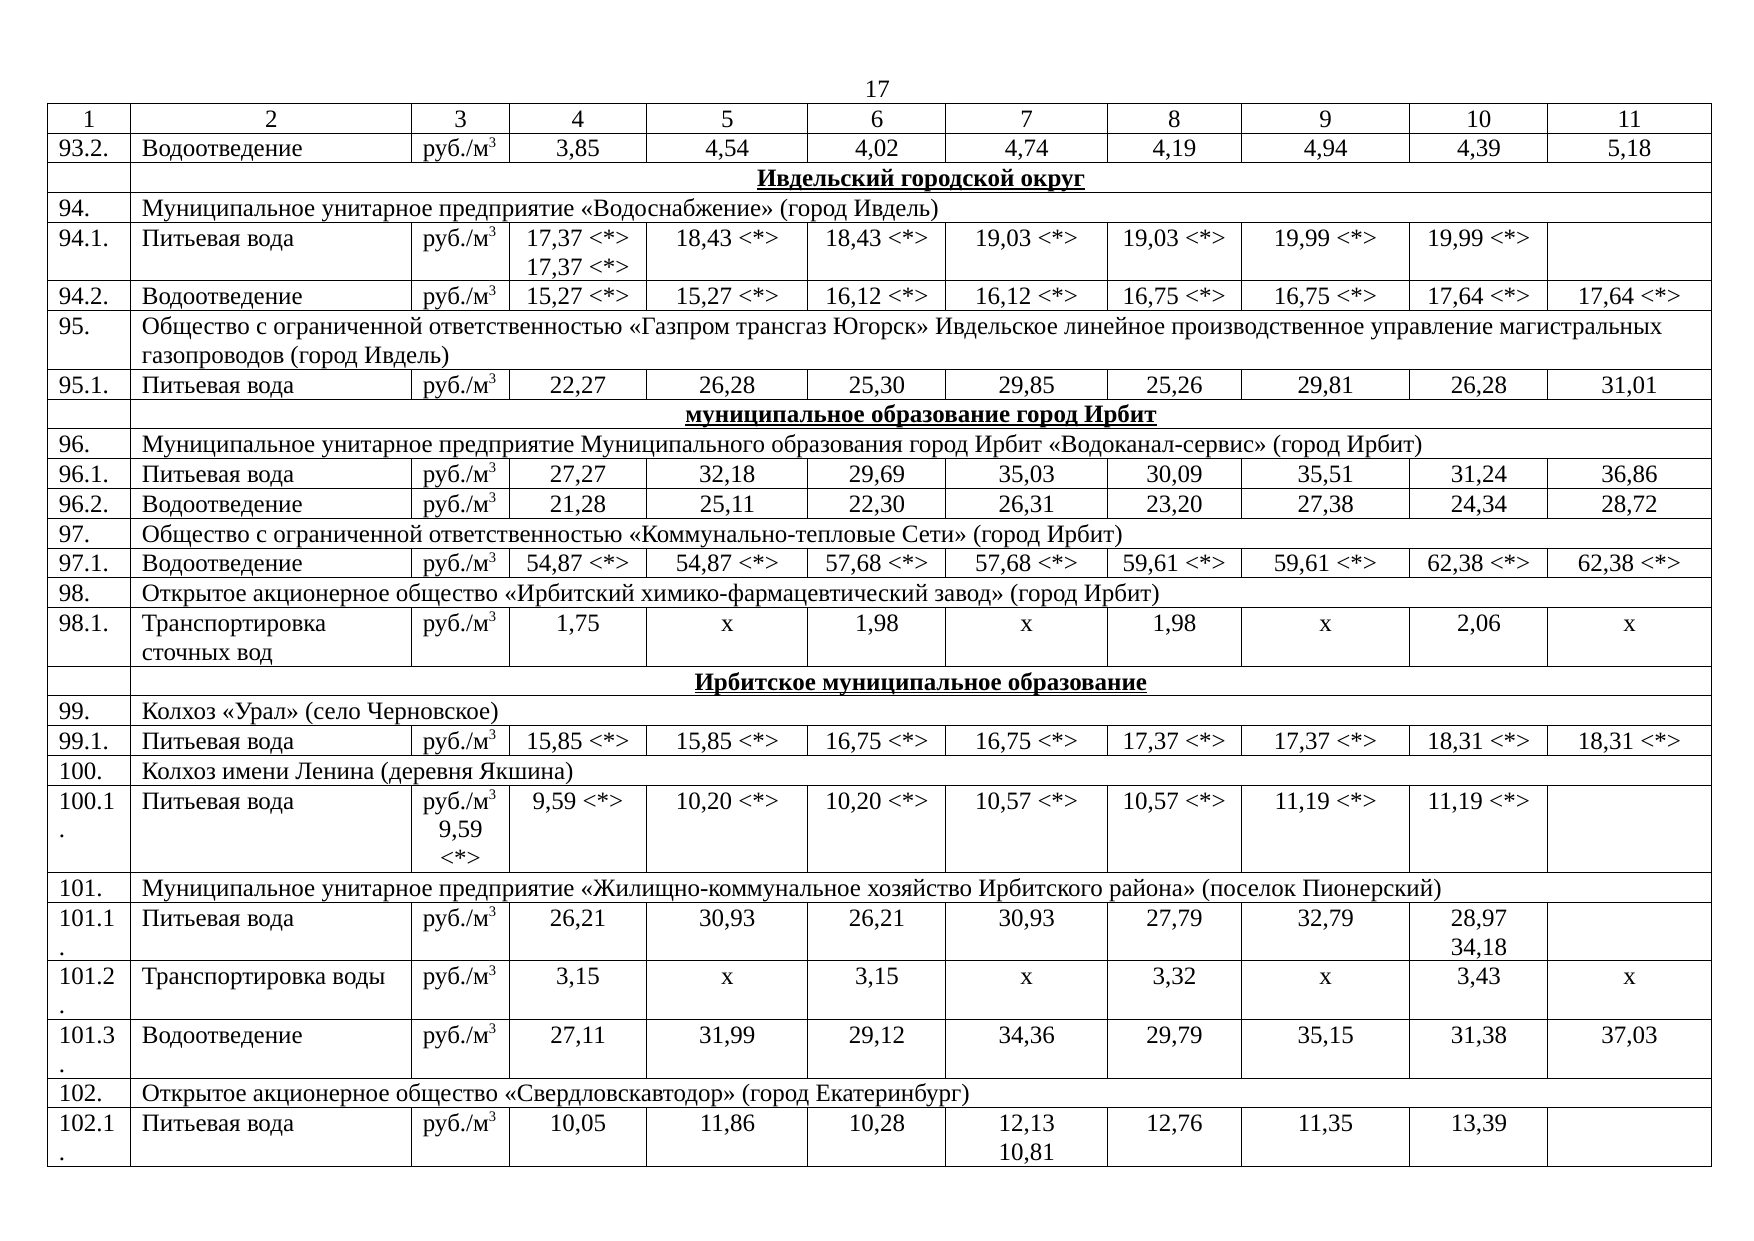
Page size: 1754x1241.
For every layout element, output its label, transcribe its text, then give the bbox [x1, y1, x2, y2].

table_cell Питьевая вода [131, 1108, 411, 1166]
table_cell 15,27 <*> [647, 281, 807, 310]
table_cell 16,75 <*> [946, 726, 1107, 755]
table_cell 29,85 [946, 370, 1107, 398]
table_cell 29,69 [808, 459, 945, 488]
table_cell 11,19 <*> [1410, 786, 1547, 872]
table_cell [1712, 133, 1754, 162]
table_cell 32,79 [1242, 903, 1409, 960]
table_cell [1712, 785, 1754, 872]
table_cell 28,97 34,18 [1410, 903, 1547, 960]
table_cell 3,15 [808, 961, 945, 1019]
table_cell 30,93 [647, 903, 807, 960]
table_cell 1,98 [1108, 608, 1241, 666]
table_cell 11,19 <*> [1242, 786, 1409, 872]
table_cell 15,85 <*> [510, 726, 646, 755]
table_cell [1712, 369, 1754, 398]
table_cell 29,12 [808, 1020, 945, 1077]
table_cell [48, 961, 130, 1019]
table_cell 57,68 <*> [808, 549, 945, 577]
table_cell [48, 459, 130, 488]
table_cell Водоотведение [131, 1020, 411, 1077]
table_cell 19,99 <*> [1410, 223, 1547, 280]
table_cell [1712, 695, 1754, 725]
table_cell муниципальное образование город Ирбит [131, 400, 1711, 428]
table_cell [1712, 666, 1754, 695]
table_cell 28,72 [1548, 489, 1711, 518]
table_cell [48, 429, 130, 458]
table_header 4 [510, 104, 646, 132]
table_cell 25,26 [1108, 370, 1241, 398]
table_cell 31,99 [647, 1020, 807, 1077]
table_header 2 [131, 104, 411, 132]
table_cell Транспортировка сточных вод [131, 608, 411, 666]
table_cell [48, 223, 130, 280]
table_cell 2,06 [1410, 608, 1547, 666]
table_cell 1,98 [808, 608, 945, 666]
table_cell 11,86 [647, 1108, 807, 1166]
table_cell 5,18 [1548, 134, 1711, 162]
table_cell [48, 756, 130, 785]
table_cell [1712, 192, 1754, 222]
table_cell [1712, 1078, 1754, 1107]
table_cell 32,18 [647, 459, 807, 488]
table_header 5 [647, 104, 807, 132]
table_cell 10,20 <*> [808, 786, 945, 872]
table_cell руб./м3 [412, 961, 509, 1019]
table_cell 17,37 <*> 17,37 <*> [510, 223, 646, 280]
table_cell руб./м3 [412, 281, 509, 310]
table_cell Муниципальное унитарное предприятие «Жилищно-коммунальное хозяйство Ирбитского района» (поселок Пионерский) [131, 873, 1711, 902]
table_cell Питьевая вода [131, 370, 411, 398]
table_cell руб./м3 [412, 134, 509, 162]
table_cell 25,30 [808, 370, 945, 398]
table_cell 4,74 [946, 134, 1107, 162]
table_cell [48, 549, 130, 577]
table_cell Открытое акционерное общество «Свердловскавтодор» (город Екатеринбург) [131, 1079, 1711, 1107]
table_cell 22,27 [510, 370, 646, 398]
table_cell 23,20 [1108, 489, 1241, 518]
table_cell 10,20 <*> [647, 786, 807, 872]
table_cell [48, 667, 130, 695]
table_cell [1712, 162, 1754, 192]
table_cell 37,03 [1548, 1020, 1711, 1077]
table_cell [1712, 1019, 1754, 1077]
table_cell 31,01 [1548, 370, 1711, 398]
table_cell х [946, 961, 1107, 1019]
table_cell Ивдельский городской округ [131, 163, 1711, 192]
table_cell х [1548, 608, 1711, 666]
table_cell 16,12 <*> [946, 281, 1107, 310]
table_cell [48, 903, 130, 960]
table_cell 16,12 <*> [808, 281, 945, 310]
table_cell [48, 1108, 130, 1166]
table_cell 3,43 [1410, 961, 1547, 1019]
table_cell [1712, 458, 1754, 488]
table_cell 19,99 <*> [1242, 223, 1409, 280]
table_cell руб./м3 [412, 549, 509, 577]
table_cell 26,31 [946, 489, 1107, 518]
table_cell 16,75 <*> [808, 726, 945, 755]
table_cell 18,43 <*> [647, 223, 807, 280]
table_cell х [647, 608, 807, 666]
table_cell 29,81 [1242, 370, 1409, 398]
table_cell [48, 873, 130, 902]
table_cell [48, 578, 130, 607]
table_cell [48, 193, 130, 222]
table_cell [48, 281, 130, 310]
table_cell 18,31 <*> [1548, 726, 1711, 755]
table_cell 9,59 <*> [510, 786, 646, 872]
table_cell Водоотведение [131, 134, 411, 162]
table_cell 21,28 [510, 489, 646, 518]
table_cell х [1242, 608, 1409, 666]
table_cell Питьевая вода [131, 726, 411, 755]
table_cell [1712, 428, 1754, 458]
table_cell 17,64 <*> [1410, 281, 1547, 310]
table_cell 19,03 <*> [946, 223, 1107, 280]
table_cell Водоотведение [131, 489, 411, 518]
table_cell 18,43 <*> [808, 223, 945, 280]
table_cell [48, 311, 130, 369]
table_cell Питьевая вода [131, 223, 411, 280]
table_cell 35,51 [1242, 459, 1409, 488]
table_cell 3,15 [510, 961, 646, 1019]
table_cell руб./м3 [412, 1108, 509, 1166]
table_cell 62,38 <*> [1548, 549, 1711, 577]
table_cell [48, 134, 130, 162]
table_cell [1548, 1108, 1711, 1166]
table_cell 54,87 <*> [647, 549, 807, 577]
table_cell 22,30 [808, 489, 945, 518]
table_cell руб./м3 [412, 370, 509, 398]
table_cell [48, 1079, 130, 1107]
table_header 6 [808, 104, 945, 132]
table_cell [1712, 607, 1754, 666]
table_cell 62,38 <*> [1410, 549, 1547, 577]
table_cell 18,31 <*> [1410, 726, 1547, 755]
table_cell 30,09 [1108, 459, 1241, 488]
table_cell Питьевая вода [131, 786, 411, 872]
table_cell 34,36 [946, 1020, 1107, 1077]
table_cell 10,57 <*> [1108, 786, 1241, 872]
table_cell 36,86 [1548, 459, 1711, 488]
table_cell 17,37 <*> [1108, 726, 1241, 755]
table_cell Общество с ограниченной ответственностью «Газпром трансгаз Югорск» Ивдельское линейное производственное управление магистральных газопроводов (город Ивдель) [131, 311, 1711, 369]
table_cell 35,15 [1242, 1020, 1409, 1077]
table_cell 4,54 [647, 134, 807, 162]
table_cell Питьевая вода [131, 459, 411, 488]
table_cell 4,02 [808, 134, 945, 162]
table_cell руб./м3 9,59 <*> [412, 786, 509, 872]
table_cell 11,35 [1242, 1108, 1409, 1166]
table_cell [1548, 903, 1711, 960]
table_cell 54,87 <*> [510, 549, 646, 577]
table_cell 3,85 [510, 134, 646, 162]
table_cell 35,03 [946, 459, 1107, 488]
table_cell [1712, 577, 1754, 607]
table_cell 57,68 <*> [946, 549, 1107, 577]
table_cell Колхоз имени Ленина (деревня Якшина) [131, 756, 1711, 785]
table_cell руб./м3 [412, 608, 509, 666]
table_cell [48, 608, 130, 666]
table_cell Водоотведение [131, 281, 411, 310]
table_cell 26,28 [647, 370, 807, 398]
table_cell 27,79 [1108, 903, 1241, 960]
table_cell 27,38 [1242, 489, 1409, 518]
table_cell 17,64 <*> [1548, 281, 1711, 310]
table_cell Колхоз «Урал» (село Черновское) [131, 696, 1711, 725]
table_cell 31,24 [1410, 459, 1547, 488]
table_header 1 [48, 104, 130, 132]
table_cell Открытое акционерное общество «Ирбитский химико-фармацевтический завод» (город Ирбит) [131, 578, 1711, 607]
table_cell [1712, 872, 1754, 902]
table_cell [1712, 960, 1754, 1019]
table_cell [48, 370, 130, 398]
table_cell [1712, 518, 1754, 547]
table_cell 12,76 [1108, 1108, 1241, 1166]
table_cell руб./м3 [412, 903, 509, 960]
table_cell [48, 400, 130, 428]
table_cell [48, 696, 130, 725]
table_cell руб./м3 [412, 223, 509, 280]
table_cell 16,75 <*> [1108, 281, 1241, 310]
table_cell [1712, 310, 1754, 369]
table_cell 26,28 [1410, 370, 1547, 398]
table_cell 27,11 [510, 1020, 646, 1077]
table_cell 16,75 <*> [1242, 281, 1409, 310]
table_header [1712, 103, 1754, 132]
table_cell 10,28 [808, 1108, 945, 1166]
table_cell [48, 489, 130, 518]
table_cell Муниципальное унитарное предприятие «Водоснабжение» (город Ивдель) [131, 193, 1711, 222]
table_cell Водоотведение [131, 549, 411, 577]
table_cell Ирбитское муниципальное образование [131, 667, 1711, 695]
table_cell х [647, 961, 807, 1019]
table_cell [1712, 755, 1754, 785]
table_cell х [946, 608, 1107, 666]
table_cell х [1548, 961, 1711, 1019]
table_cell 26,21 [808, 903, 945, 960]
table_cell [48, 163, 130, 192]
table_cell [1712, 280, 1754, 310]
table_cell 4,94 [1242, 134, 1409, 162]
table_cell [48, 1020, 130, 1077]
table_header 3 [412, 104, 509, 132]
table_cell 29,79 [1108, 1020, 1241, 1077]
table_cell Общество с ограниченной ответственностью «Коммунально-тепловые Сети» (город Ирбит) [131, 519, 1711, 547]
table_cell 15,85 <*> [647, 726, 807, 755]
table_cell 27,27 [510, 459, 646, 488]
table_cell 25,11 [647, 489, 807, 518]
table_cell руб./м3 [412, 1020, 509, 1077]
table_cell [1712, 725, 1754, 755]
table_cell 12,13 10,81 [946, 1108, 1107, 1166]
table_header 7 [946, 104, 1107, 132]
table_header 11 [1548, 104, 1711, 132]
table_header 9 [1242, 104, 1409, 132]
table_cell [48, 519, 130, 547]
table_cell [1712, 222, 1754, 280]
table_cell [48, 726, 130, 755]
table_cell [1548, 786, 1711, 872]
table_cell 15,27 <*> [510, 281, 646, 310]
table_cell 10,05 [510, 1108, 646, 1166]
table_cell 13,39 [1410, 1108, 1547, 1166]
table_cell 26,21 [510, 903, 646, 960]
table_cell руб./м3 [412, 489, 509, 518]
table_cell х [1242, 961, 1409, 1019]
table_cell [1712, 399, 1754, 428]
table_cell 30,93 [946, 903, 1107, 960]
table_header 10 [1410, 104, 1547, 132]
table_cell 4,19 [1108, 134, 1241, 162]
table_cell 17,37 <*> [1242, 726, 1409, 755]
table_cell 24,34 [1410, 489, 1547, 518]
table_cell 31,38 [1410, 1020, 1547, 1077]
table_cell 4,39 [1410, 134, 1547, 162]
table_cell 1,75 [510, 608, 646, 666]
table_cell [1712, 548, 1754, 577]
table_cell Транспортировка воды [131, 961, 411, 1019]
table_cell 59,61 <*> [1242, 549, 1409, 577]
table_cell 19,03 <*> [1108, 223, 1241, 280]
table_cell Питьевая вода [131, 903, 411, 960]
table_cell [1548, 223, 1711, 280]
table_header 8 [1108, 104, 1241, 132]
table_cell 3,32 [1108, 961, 1241, 1019]
table_cell Муниципальное унитарное предприятие Муниципального образования город Ирбит «Водоканал-сервис» (город Ирбит) [131, 429, 1711, 458]
table_cell [48, 786, 130, 872]
table_cell [1712, 1107, 1754, 1166]
table_cell [1712, 488, 1754, 518]
table_cell [1712, 902, 1754, 960]
table_cell руб./м3 [412, 459, 509, 488]
table_cell 10,57 <*> [946, 786, 1107, 872]
table_cell 59,61 <*> [1108, 549, 1241, 577]
table_cell руб./м3 [412, 726, 509, 755]
